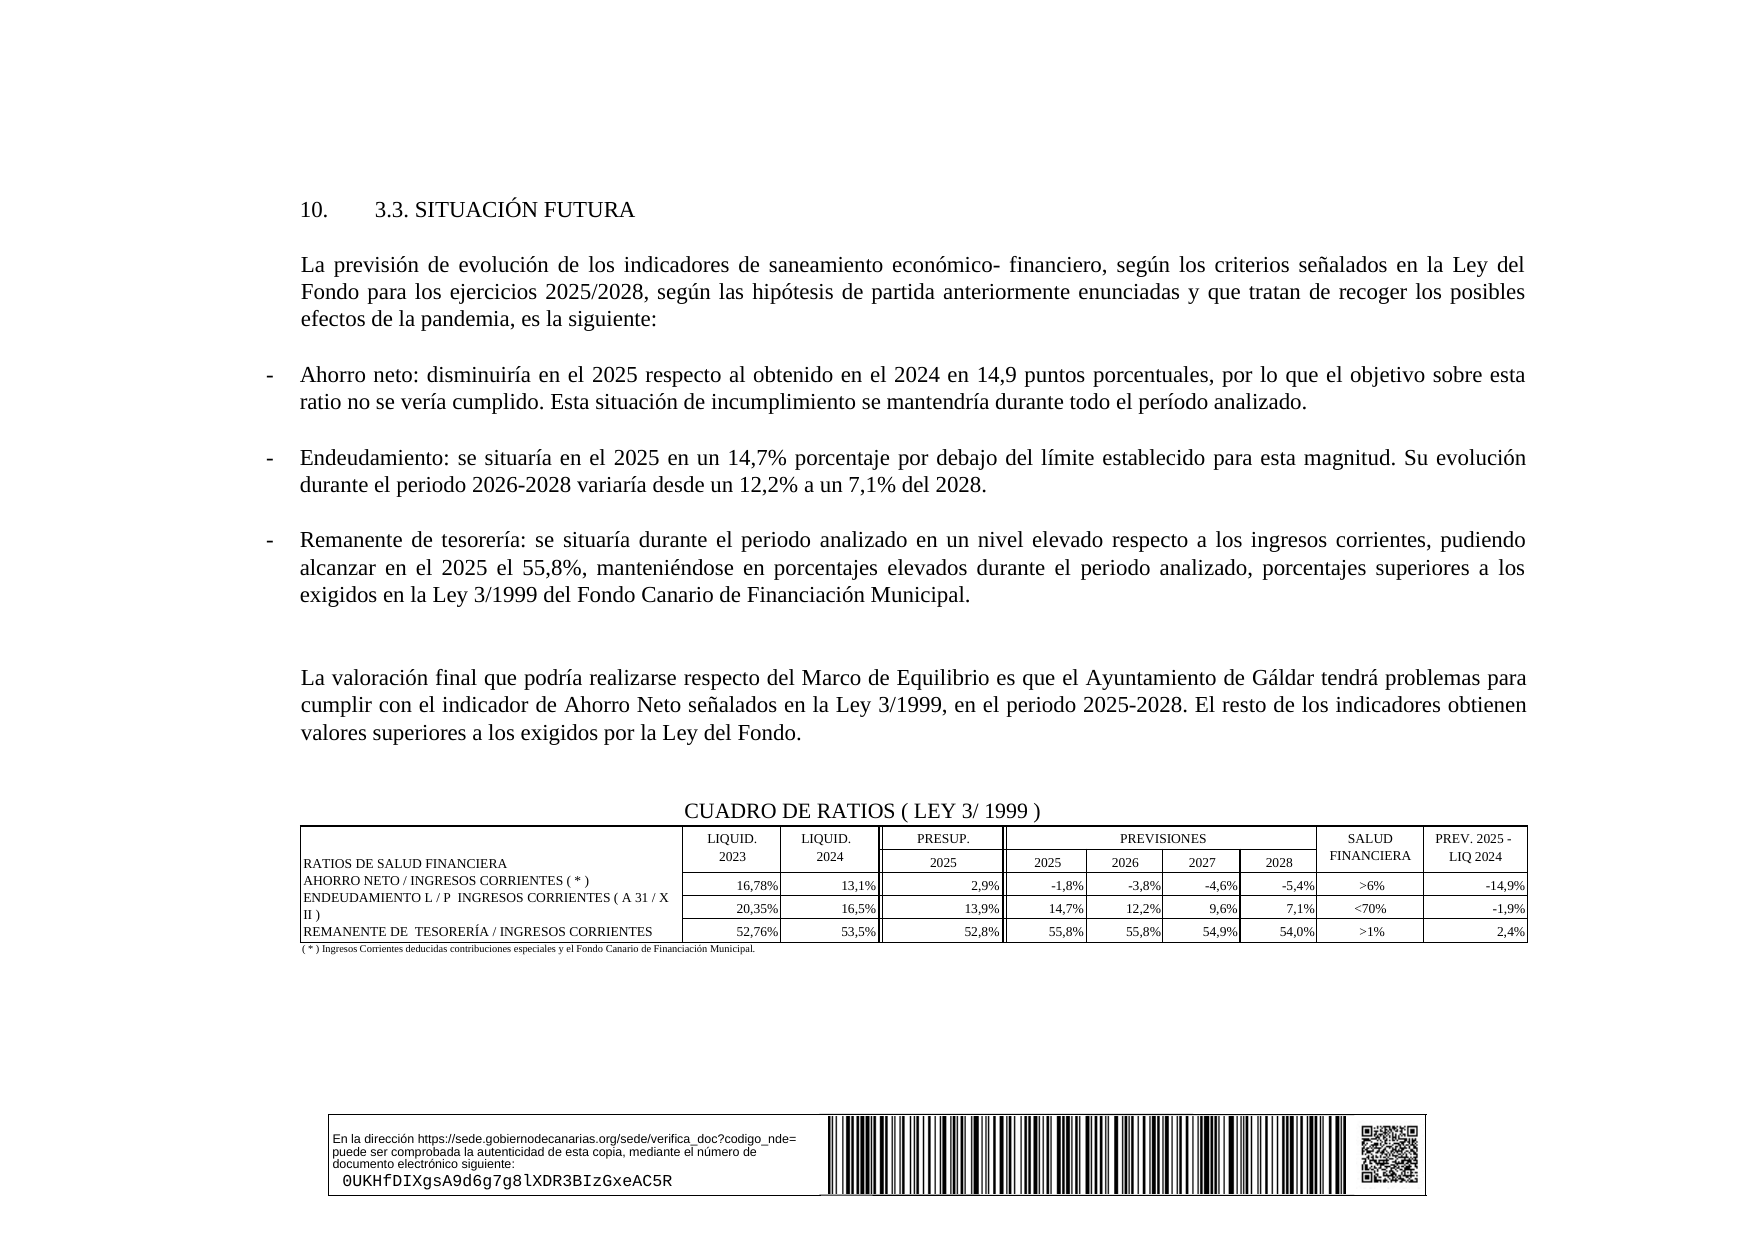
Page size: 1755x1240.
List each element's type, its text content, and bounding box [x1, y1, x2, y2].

table_cell 14,7% [1007, 896, 1086, 918]
table_cell 2,4% [1424, 919, 1527, 941]
table_cell -4,6% [1163, 873, 1239, 895]
table_cell 16,78% [683, 873, 780, 895]
table_cell -14,9% [1424, 873, 1527, 895]
text La valoración final que podría realizarse respecto del Marco de Equilibrio es que el Ayuntamiento de Gáldar tendrá problemas para cumplir con el indicador de Ahorro Neto señalados en la Ley 3/1999, en el periodo 2025-2028. El resto de los indicadores obtienen valores superiores a los exigidos por la Ley del Fondo. [301, 664, 1528, 745]
table_cell -1,9% [1424, 896, 1527, 918]
table_header PREVISIONES [1007, 827, 1316, 848]
table_cell 54,9% [1163, 919, 1239, 941]
subtitle CUADRO DE RATIOS ( LEY 3/ 1999 ) [299, 798, 1425, 823]
table_cell -5,4% [1241, 873, 1316, 895]
table_header LIQUID. 2024 [781, 827, 878, 872]
table_cell 2025 [883, 850, 1002, 872]
table_header RATIOS DE SALUD FINANCIERA AHORRO NETO / INGRESOS CORRIENTES ( * ) ENDEUDAMIENTO L / P INGRESOS CORRIENTES ( A 31 / X II ) REMANENTE DE TESORERÍA / INGRESOS CORRIENTES [301, 827, 682, 941]
table_cell 2,9% [883, 873, 1002, 895]
table_header LIQUID. 2023 [683, 827, 780, 872]
table_cell -3,8% [1087, 873, 1162, 895]
list Endeudamiento: se situaría en el 2025 en un 14,7% porcentaje por debajo del límite establecido para esta magnitud. Su evolución durante el periodo 2026-2028 variaría desde un 12,2% a un 7,1% del 2028. [266, 444, 1529, 497]
table_cell 2026 [1087, 850, 1162, 872]
table_header PREV. 2025 - LIQ 2024 [1424, 827, 1527, 872]
table_cell 16,5% [781, 896, 878, 918]
table_header SALUD FINANCIERA [1317, 827, 1423, 872]
table_cell 54,0% [1241, 919, 1316, 941]
table_cell 55,8% [1087, 919, 1162, 941]
table_cell 7,1% [1241, 896, 1316, 918]
table_cell >1% [1317, 919, 1423, 941]
table_cell 2025 [1007, 850, 1086, 872]
text La previsión de evolución de los indicadores de saneamiento económico- financiero, según los criterios señalados en la Ley del Fondo para los ejercicios 2025/2028, según las hipótesis de partida anteriormente enunciadas y que tratan de recoger los posibles efectos de la pandemia, es la siguiente: [301, 251, 1528, 332]
table_cell 2027 [1163, 850, 1239, 872]
subtitle 3.3. SITUACIÓN FUTURA [299, 196, 1505, 222]
table_cell 13,1% [781, 873, 878, 895]
table_cell 52,8% [883, 919, 1002, 941]
table_cell <70% [1317, 896, 1423, 918]
table_cell 53,5% [781, 919, 878, 941]
table_cell 9,6% [1163, 896, 1239, 918]
table_cell 13,9% [883, 896, 1002, 918]
table_cell 12,2% [1087, 896, 1162, 918]
table_cell 2028 [1241, 850, 1316, 872]
table_cell 55,8% [1007, 919, 1086, 941]
table_cell 20,35% [683, 896, 780, 918]
table_cell >6% [1317, 873, 1423, 895]
table_cell 52,76% [683, 919, 780, 941]
text ( * ) Ingresos Corrientes deducidas contribuciones especiales y el Fondo Canario de Financiación Municipal. [302, 943, 1529, 955]
table_cell -1,8% [1007, 873, 1086, 895]
list Remanente de tesorería: se situaría durante el periodo analizado en un nivel elevado respecto a los ingresos corrientes, pudiendo alcanzar en el 2025 el 55,8%, manteniéndose en porcentajes elevados durante el periodo analizado, porcentajes superiores a los exigidos en la Ley 3/1999 del Fondo Canario de Financiación Municipal. [266, 527, 1529, 607]
list Ahorro neto: disminuiría en el 2025 respecto al obtenido en el 2024 en 14,9 puntos porcentuales, por lo que el objetivo sobre esta ratio no se vería cumplido. Esta situación de incumplimiento se mantendría durante todo el período analizado. [266, 361, 1529, 414]
table_header PRESUP. [883, 827, 1002, 848]
